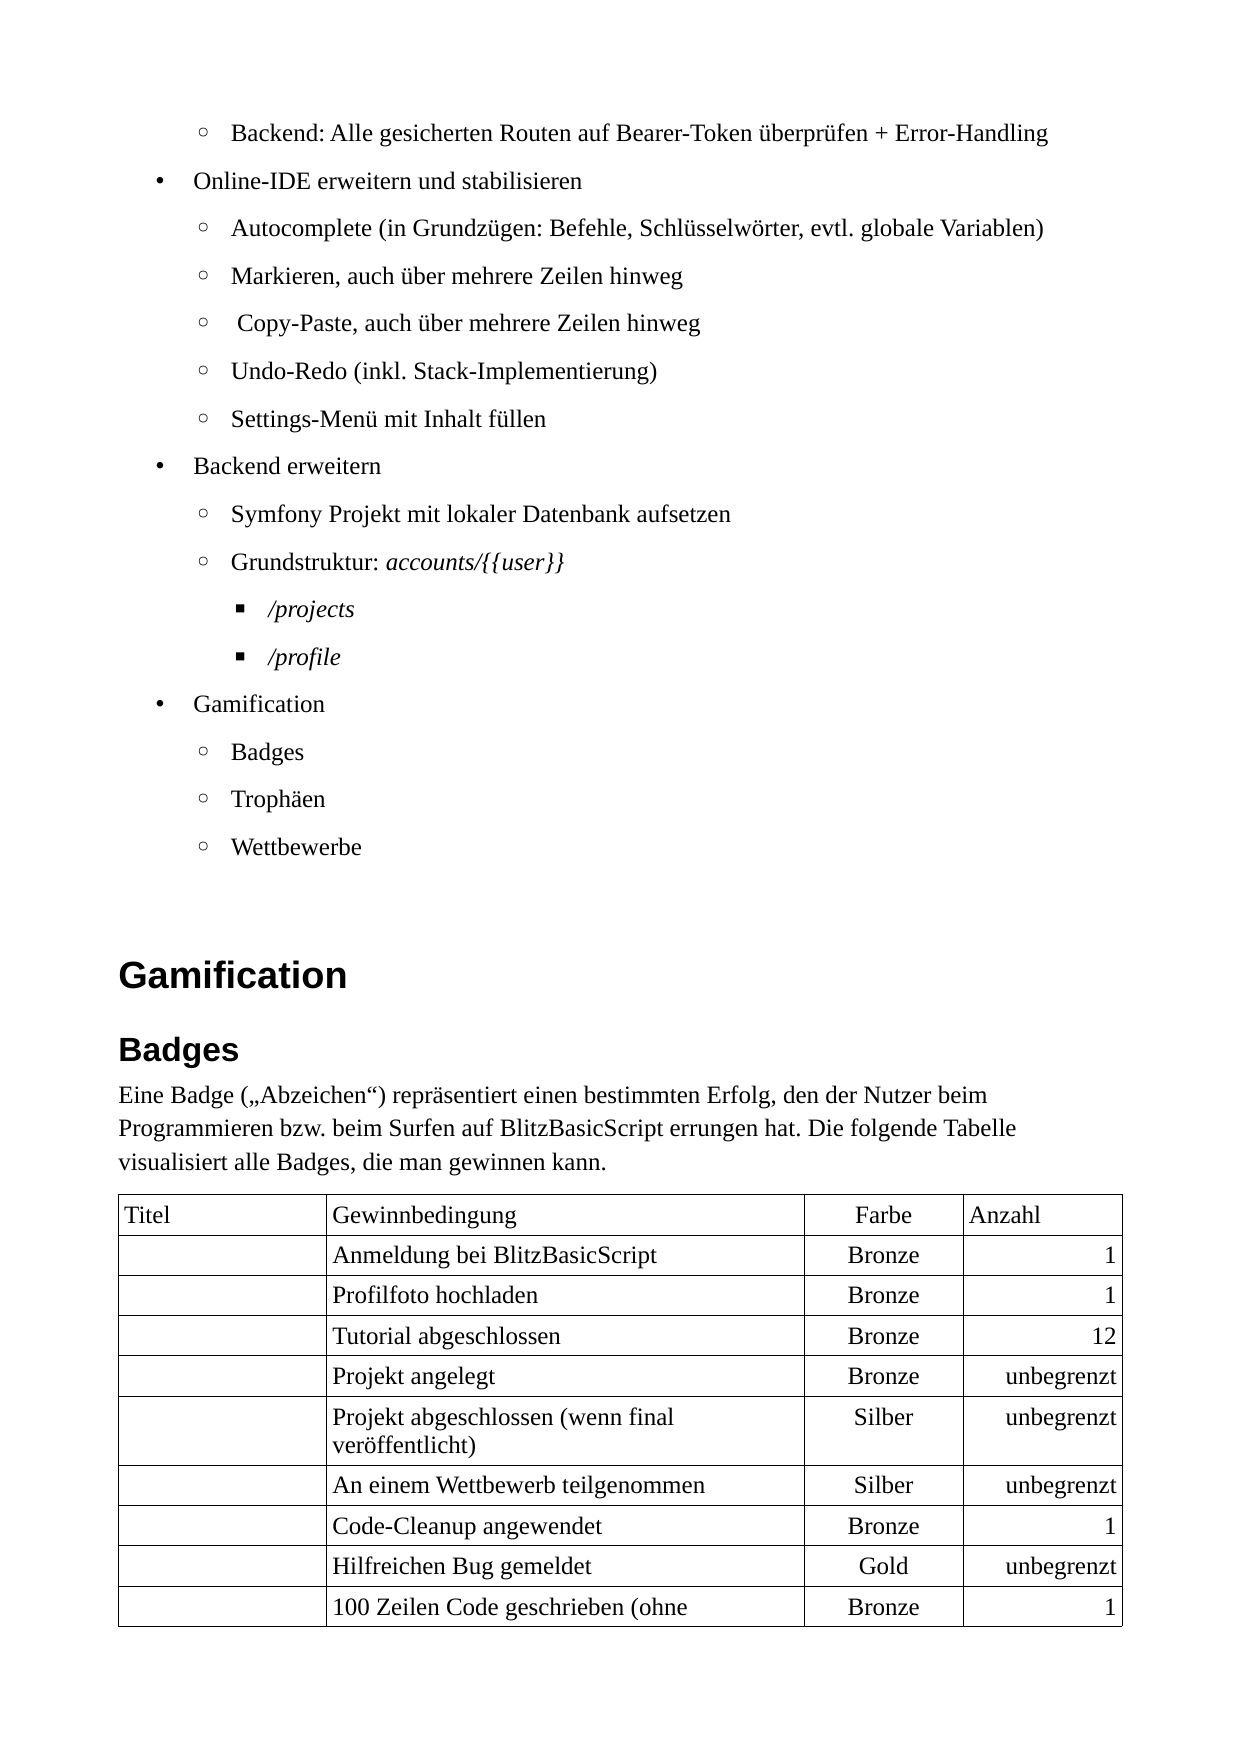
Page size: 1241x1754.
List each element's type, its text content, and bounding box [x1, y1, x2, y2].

list /profile [231, 642, 1122, 671]
table_header Titel [119, 1195, 326, 1234]
table_header Farbe [805, 1195, 963, 1234]
list Backend: Alle gesicherten Routen auf Bearer-Token überprüfen + Error-Handling [193, 118, 1122, 147]
list Badges [193, 737, 1122, 766]
table_cell Bronze [805, 1506, 963, 1545]
subtitle Badges [118, 1029, 1122, 1068]
subtitle Gamification [118, 952, 1122, 996]
list Grundstruktur: accounts/{{user}} [193, 547, 1122, 575]
list Online-IDE erweitern und stabilisieren [156, 166, 1122, 194]
table_cell unbegrenzt [964, 1397, 1122, 1465]
table_cell Bronze [805, 1236, 963, 1275]
table_header Anzahl [964, 1195, 1122, 1234]
table_cell 1 [964, 1587, 1122, 1626]
table_cell [119, 1276, 326, 1315]
table_cell Projekt abgeschlossen (wenn final veröffentlicht) [327, 1397, 804, 1465]
list Autocomplete (in Grundzügen: Befehle, Schlüsselwörter, evtl. globale Variablen) [193, 213, 1122, 242]
table_cell Silber [805, 1397, 963, 1465]
table_cell Projekt angelegt [327, 1356, 804, 1396]
list /projects [231, 594, 1122, 623]
list Gamification [156, 689, 1122, 718]
table_cell 1 [964, 1236, 1122, 1275]
list Symfony Projekt mit lokaler Datenbank aufsetzen [193, 499, 1122, 528]
table_cell Silber [805, 1466, 963, 1505]
list Undo-Redo (inkl. Stack-Implementierung) [193, 356, 1122, 385]
table_cell An einem Wettbewerb teilgenommen [327, 1466, 804, 1505]
list Trophäen [193, 784, 1122, 813]
table_cell Profilfoto hochladen [327, 1276, 804, 1315]
table_cell [119, 1587, 326, 1626]
list Markieren, auch über mehrere Zeilen hinweg [193, 261, 1122, 290]
table_cell [119, 1506, 326, 1545]
list Settings-Menü mit Inhalt füllen [193, 404, 1122, 432]
list Copy-Paste, auch über mehrere Zeilen hinweg [193, 308, 1122, 337]
table_header Gewinnbedingung [327, 1195, 804, 1234]
table_cell unbegrenzt [964, 1546, 1122, 1586]
table_cell 100 Zeilen Code geschrieben (ohne [327, 1587, 804, 1626]
table_cell 12 [964, 1316, 1122, 1355]
table_cell 1 [964, 1276, 1122, 1315]
table_cell [119, 1466, 326, 1505]
table_cell [119, 1397, 326, 1465]
list Wettbewerbe [193, 832, 1122, 861]
list Backend erweitern [156, 451, 1122, 480]
table_cell [119, 1236, 326, 1275]
table_cell [119, 1546, 326, 1586]
table_cell unbegrenzt [964, 1356, 1122, 1396]
text Eine Badge („Abzeichen“) repräsentiert einen bestimmten Erfolg, den der Nutzer beim Programmieren bzw. beim Surfen auf BlitzBasicScript errungen hat. Die folgende Tabelle visualisiert alle Badges, die man gewinnen kann. [118, 1081, 1122, 1175]
table_cell [119, 1316, 326, 1355]
table_cell Bronze [805, 1276, 963, 1315]
table_cell unbegrenzt [964, 1466, 1122, 1505]
table_cell Code-Cleanup angewendet [327, 1506, 804, 1545]
table_cell Bronze [805, 1587, 963, 1626]
table_cell Anmeldung bei BlitzBasicScript [327, 1236, 804, 1275]
table_cell Hilfreichen Bug gemeldet [327, 1546, 804, 1586]
table_cell Bronze [805, 1356, 963, 1396]
table_cell Gold [805, 1546, 963, 1586]
table_cell [119, 1356, 326, 1396]
table_cell Bronze [805, 1316, 963, 1355]
table_cell Tutorial abgeschlossen [327, 1316, 804, 1355]
table_cell 1 [964, 1506, 1122, 1545]
